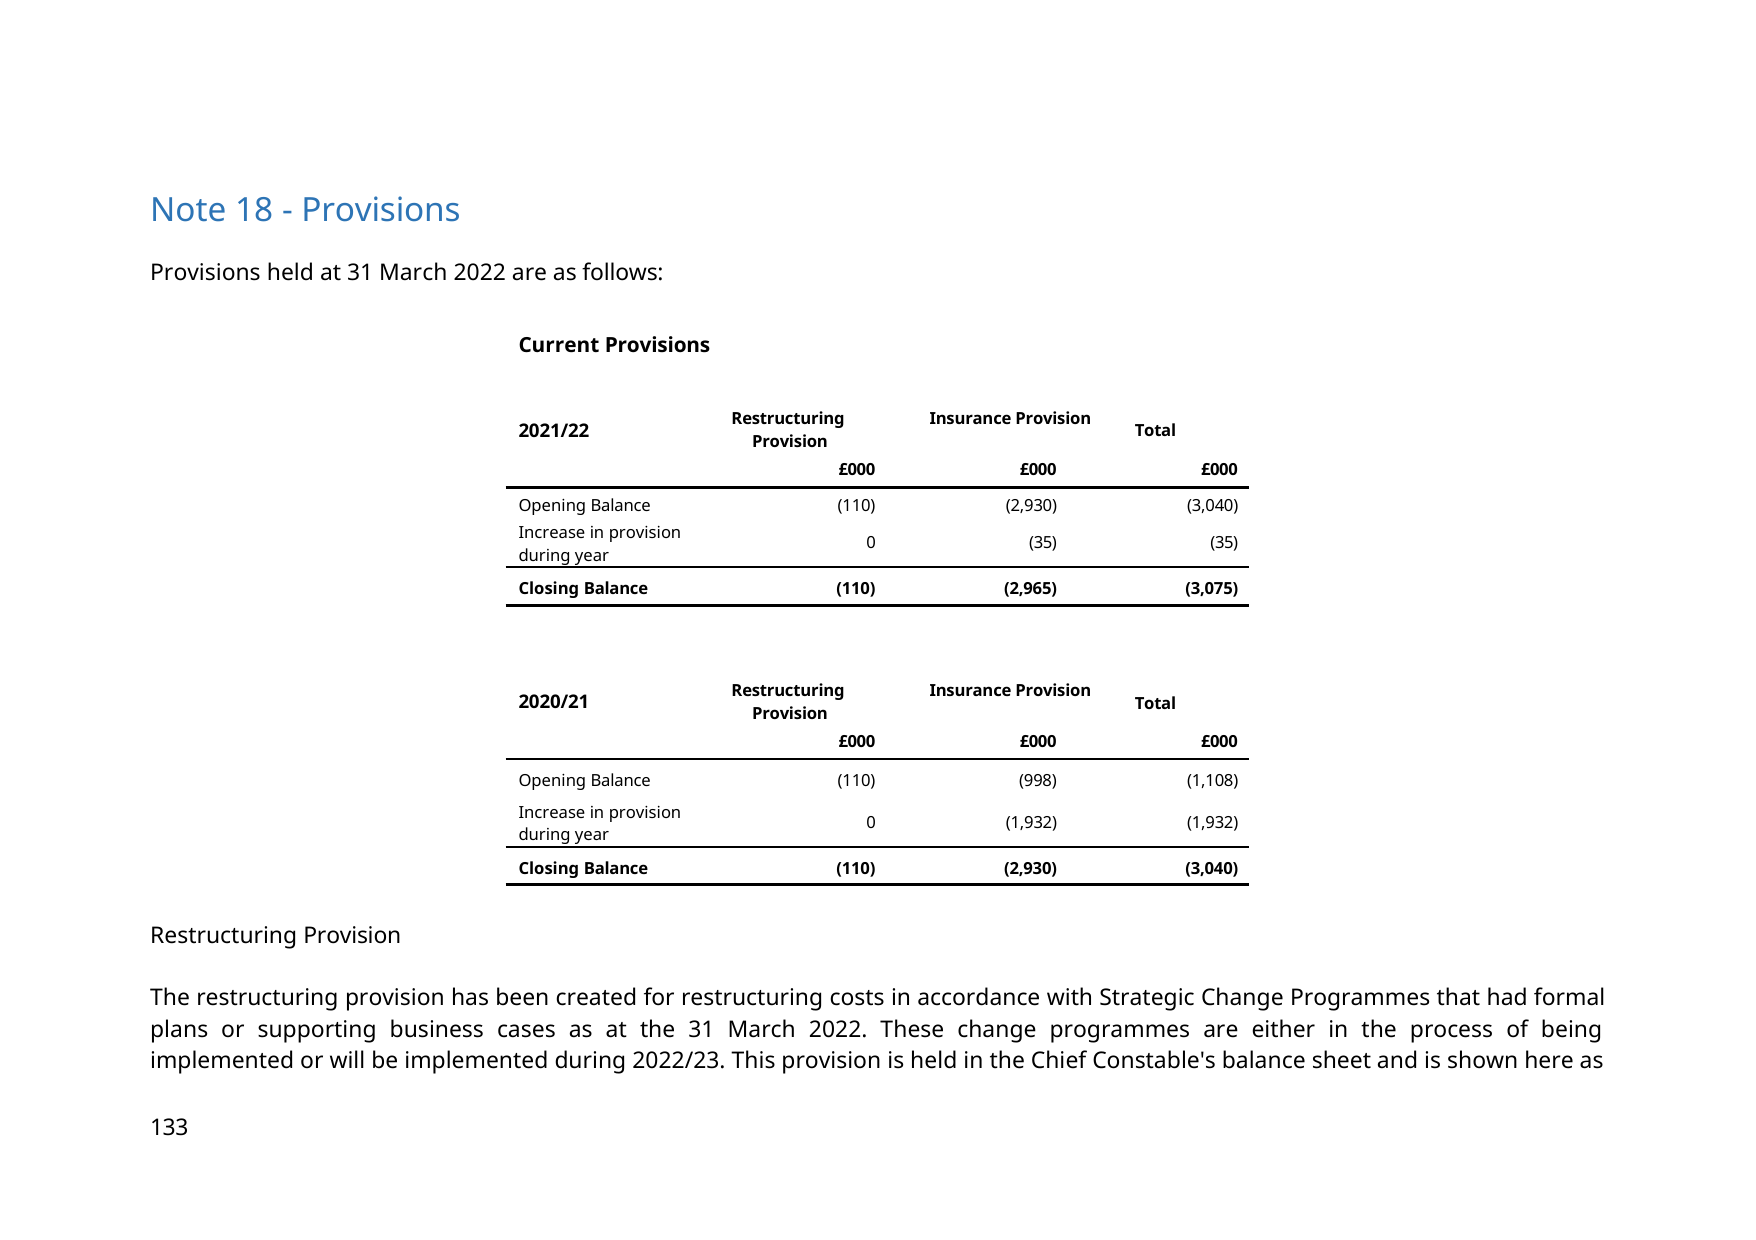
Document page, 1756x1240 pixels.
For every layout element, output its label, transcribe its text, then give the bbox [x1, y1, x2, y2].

table_cell (2,930) [903, 848, 1096, 883]
table_cell Opening Balance [506, 489, 712, 516]
text The restructuring provision has been created for restructuring costs in accordance with Strategic Change Programmes that had formal plans or supporting business cases as at the 31 March 2022. These change programmes are either in the process of being implemented or will be implemented during 2022/23. This provision is held in the Chief Constable's balance sheet and is shown here as [150, 981, 1606, 1075]
table_cell Total [1096, 607, 1249, 724]
table_cell (110) [713, 760, 902, 794]
table_cell 2020/21 [506, 607, 712, 724]
subtitle Note 18 - Provisions [150, 185, 1722, 231]
table_cell (110) [713, 568, 902, 603]
table_cell Insurance Provision [903, 607, 1096, 724]
table_cell £000 [903, 724, 1096, 758]
table_cell 2021/22 [506, 381, 712, 452]
table_cell Restructuring Provision [713, 607, 902, 724]
table_cell (3,040) [1096, 489, 1249, 516]
table_cell £000 [1096, 453, 1249, 486]
table_cell (110) [713, 489, 902, 516]
table_cell £000 [713, 453, 902, 486]
table_cell (110) [713, 848, 902, 883]
text Provisions held at 31 March 2022 are as follows: [150, 256, 1722, 287]
table_cell Total [1096, 381, 1249, 452]
table_cell (35) [903, 516, 1096, 566]
table_cell (2,965) [903, 568, 1096, 603]
table_cell [506, 453, 712, 486]
table_cell Insurance Provision [903, 381, 1096, 452]
table_cell [506, 724, 712, 758]
table_cell (998) [903, 760, 1096, 794]
table_cell 0 [713, 516, 902, 566]
table_cell Increase in provision during year [506, 516, 712, 566]
table_cell Opening Balance [506, 760, 712, 794]
table_header Current Provisions [506, 333, 1249, 381]
table_cell 0 [713, 794, 902, 846]
text Restructuring Provision [150, 919, 1722, 950]
table_cell (3,075) [1096, 568, 1249, 603]
table_cell (1,108) [1096, 760, 1249, 794]
table_cell Increase in provision during year [506, 794, 712, 846]
table_cell (1,932) [1096, 794, 1249, 846]
table_cell £000 [903, 453, 1096, 486]
table_cell (35) [1096, 516, 1249, 566]
table_cell £000 [1096, 724, 1249, 758]
table_cell Closing Balance [506, 568, 712, 603]
table_cell Closing Balance [506, 848, 712, 883]
table_cell (3,040) [1096, 848, 1249, 883]
table_cell £000 [713, 724, 902, 758]
table_cell (2,930) [903, 489, 1096, 516]
table_cell (1,932) [903, 794, 1096, 846]
table_cell Restructuring Provision [713, 381, 902, 452]
